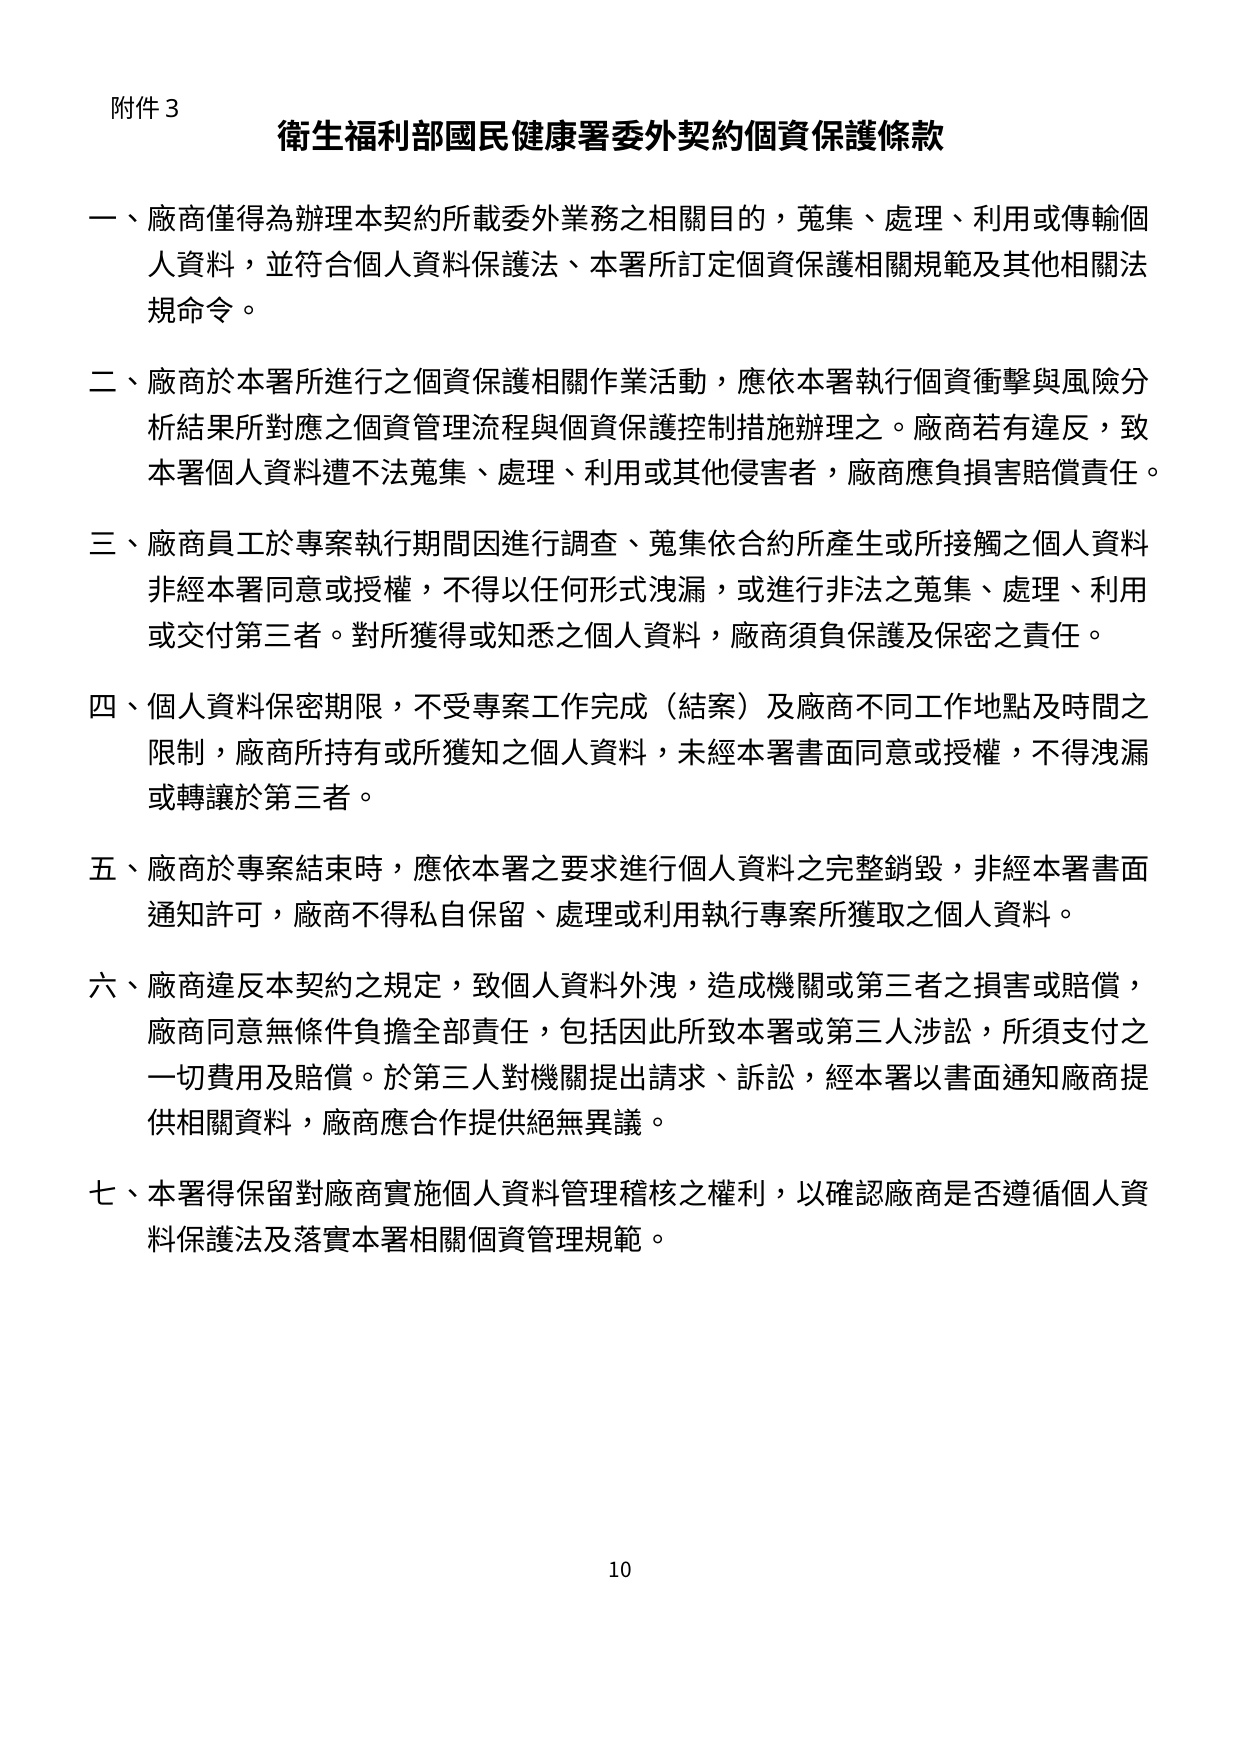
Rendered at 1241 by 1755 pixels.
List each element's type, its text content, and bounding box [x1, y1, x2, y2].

text 附件3 [110, 88, 205, 124]
text 三、廠商員工於專案執行期間因進行調查、蒐集依合約所產生或所接觸之個人資料，非經本署同意或授權，不得以任何形式洩漏，或進行非法之蒐集、處理、利用或交付第三者。對所獲得或知悉之個人資料，廠商須負保護及保密之責任。 [89, 518, 1152, 656]
text 衛生福利部國民健康署委外契約個資保護條款 [70, 81, 1152, 156]
text 五、廠商於專案結束時，應依本署之要求進行個人資料之完整銷毀，非經本署書面通知許可，廠商不得私自保留、處理或利用執行專案所獲取之個人資料。 [89, 843, 1152, 935]
text 二、廠商於本署所進行之個資保護相關作業活動，應依本署執行個資衝擊與風險分析結果所對應之個資管理流程與個資保護控制措施辦理之。廠商若有違反，致本署個人資料遭不法蒐集、處理、利用或其他侵害者，廠商應負損害賠償責任。 [89, 356, 1152, 493]
text 四、個人資料保密期限，不受專案工作完成（結案）及廠商不同工作地點及時間之限制，廠商所持有或所獲知之個人資料，未經本署書面同意或授權，不得洩漏或轉讓於第三者。 [89, 681, 1152, 818]
text 一、廠商僅得為辦理本契約所載委外業務之相關目的，蒐集、處理、利用或傳輸個人資料，並符合個人資料保護法、本署所訂定個資保護相關規範及其他相關法規命令。 [89, 193, 1152, 331]
text 七、本署得保留對廠商實施個人資料管理稽核之權利，以確認廠商是否遵循個人資料保護法及落實本署相關個資管理規範。 [89, 1168, 1152, 1260]
text 六、廠商違反本契約之規定，致個人資料外洩，造成機關或第三者之損害或賠償，廠商同意無條件負擔全部責任，包括因此所致本署或第三人涉訟，所須支付之一切費用及賠償。於第三人對機關提出請求、訴訟，經本署以書面通知廠商提供相關資料，廠商應合作提供絕無異議。 [89, 960, 1152, 1143]
